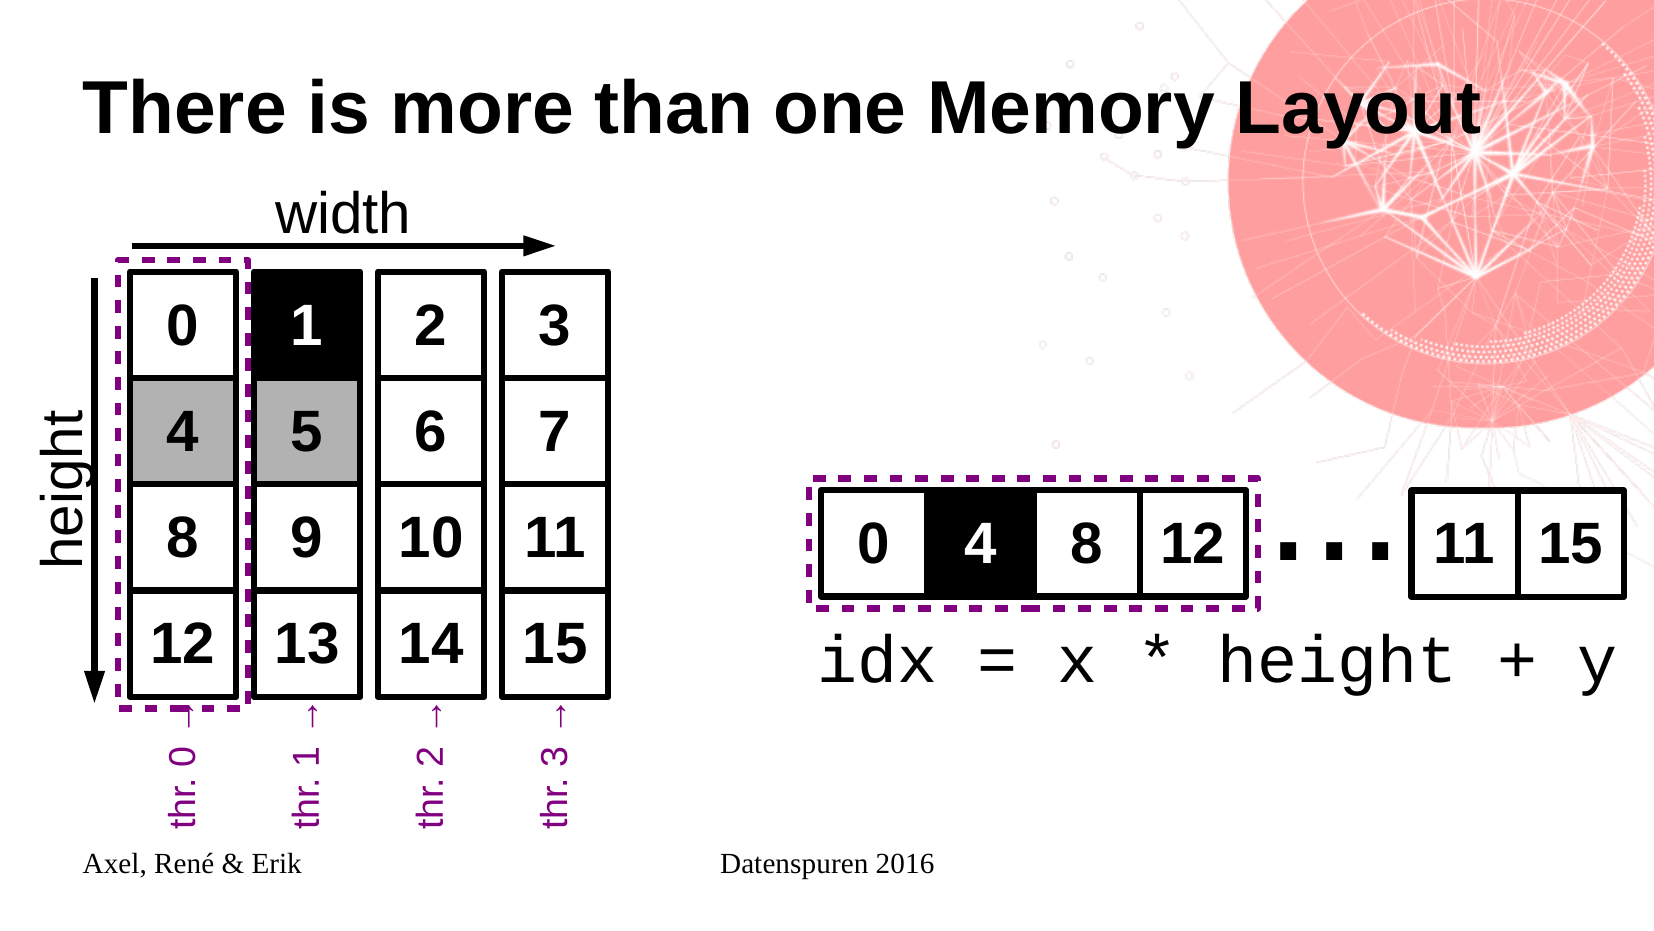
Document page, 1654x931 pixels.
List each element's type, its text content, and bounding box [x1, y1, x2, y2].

text_box 6 [377, 378, 485, 484]
text_box 15 [1517, 490, 1625, 597]
text_box idx = x * height + y [803, 620, 1654, 711]
text_box 0 [129, 271, 237, 378]
text_box 10 [377, 484, 485, 590]
text_box 4 [129, 378, 237, 484]
title There is more than one Memory Layout [82, 65, 1571, 150]
text_box 3 [501, 271, 609, 378]
text_box 1 [253, 271, 361, 378]
text_box 2 [377, 271, 485, 378]
text_box 11 [1411, 490, 1517, 597]
text_box 5 [253, 378, 361, 484]
text_box thr. 3 → [525, 679, 583, 845]
text_box ... [1246, 401, 1424, 603]
text_box 11 [501, 484, 609, 590]
text_box 8 [129, 484, 237, 590]
text_box 12 [129, 590, 237, 697]
text_box 9 [253, 484, 361, 590]
text_box thr. 0 → [153, 679, 211, 845]
text_box 14 [377, 590, 485, 697]
text_box 0 [820, 490, 927, 597]
text_box 7 [501, 378, 609, 484]
text_box 12 [1139, 490, 1246, 597]
text_box thr. 2 → [401, 679, 459, 845]
text_box thr. 1 → [277, 679, 335, 845]
text_box 4 [927, 490, 1033, 597]
text_box 8 [1033, 490, 1139, 597]
text_box 15 [501, 590, 609, 697]
text_box 13 [253, 590, 361, 697]
